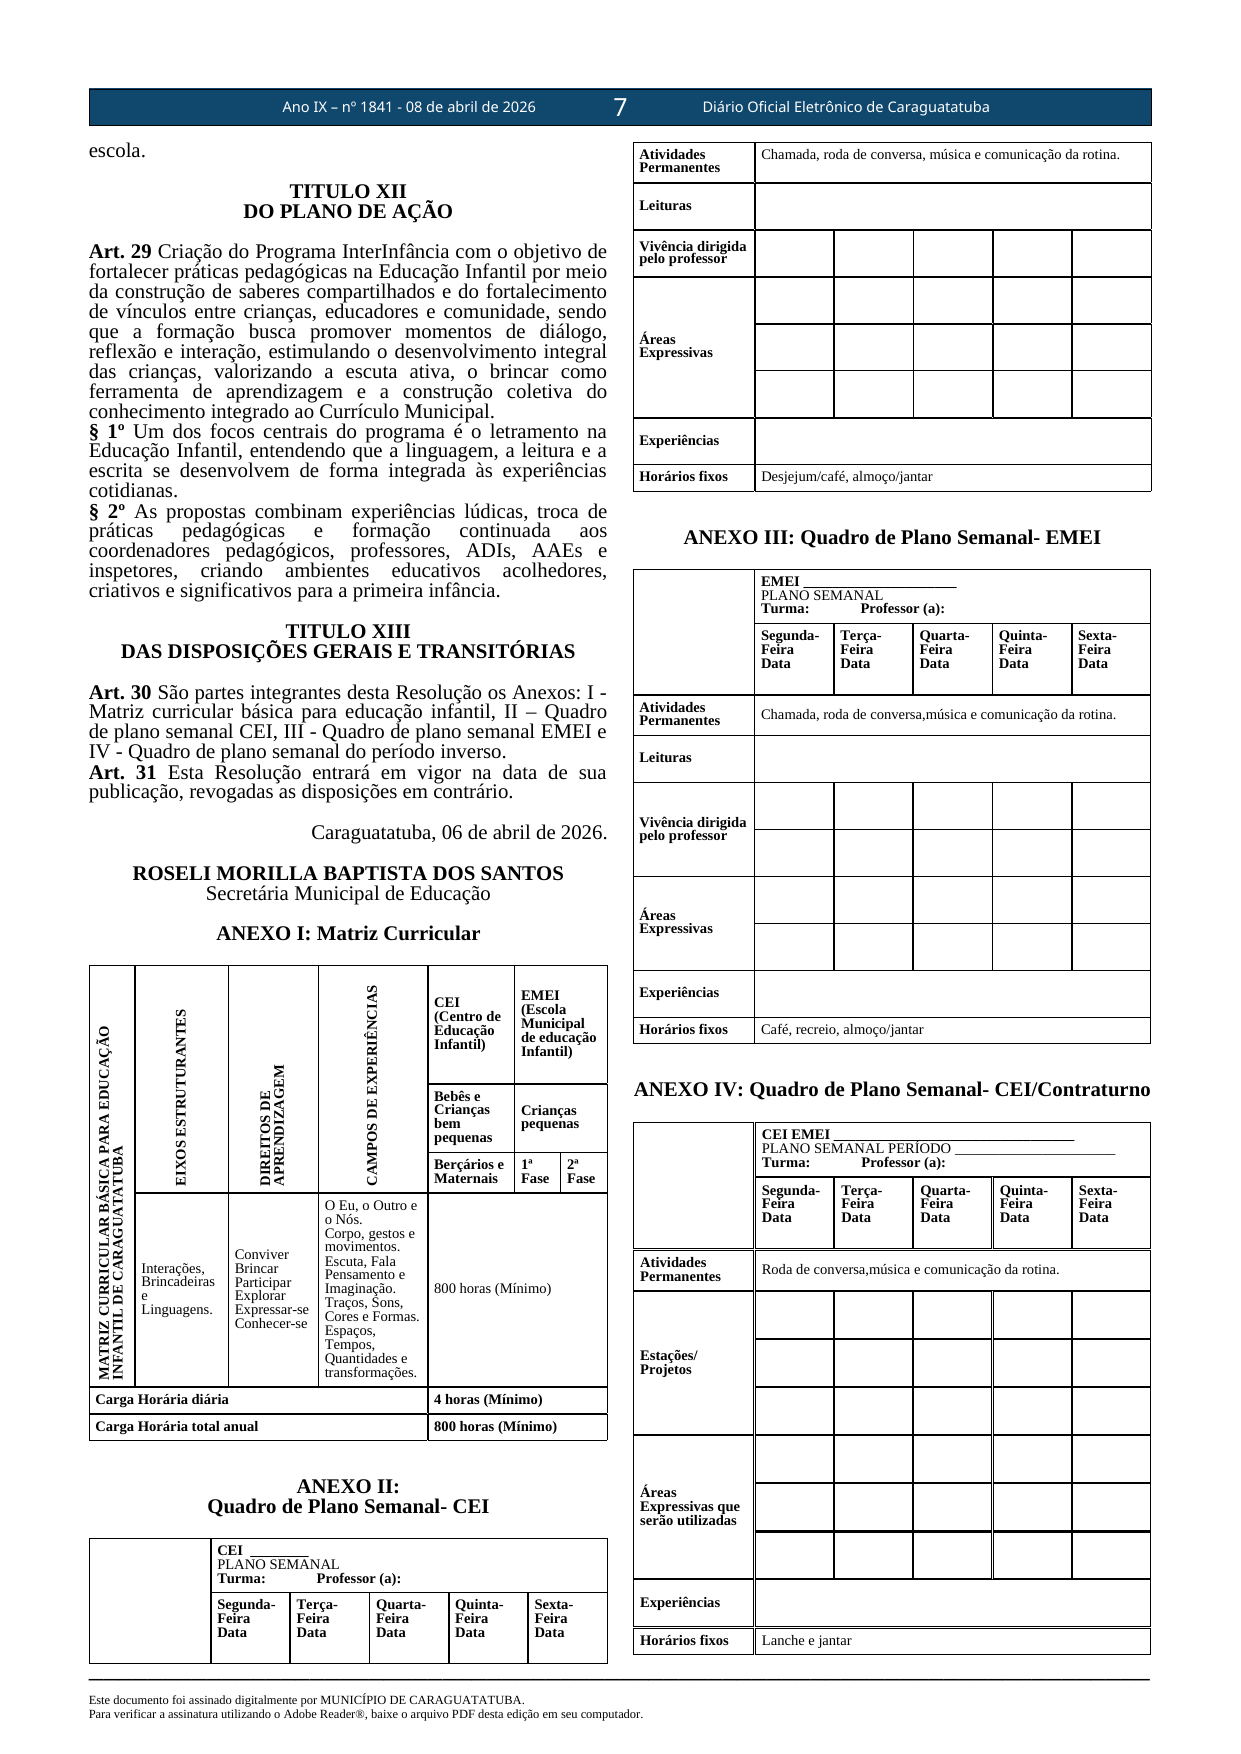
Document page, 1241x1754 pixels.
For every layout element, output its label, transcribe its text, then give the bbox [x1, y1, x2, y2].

table_cell [756, 371, 833, 417]
table_cell Segunda-Feira Data [212, 1593, 289, 1663]
table_cell Conviver Brincar Participar Explorar Expressar-se Conhecer-se [229, 1194, 318, 1386]
table_cell [914, 1533, 991, 1578]
table_cell [835, 830, 912, 876]
table_cell [1073, 371, 1151, 417]
table_cell [1073, 783, 1150, 829]
table_cell [993, 877, 1071, 923]
table_cell Desjejum/café, almoço/jantar [756, 465, 1151, 491]
table_cell [994, 1533, 1071, 1578]
table_cell Quinta-Feira Data [993, 624, 1071, 694]
table_cell Vivência dirigida pelo professor [634, 783, 754, 876]
text ROSELI MORILLA BAPTISTA DOS SANTOS [88, 864, 608, 884]
text Art. 30 São partes integrantes desta Resolução os Anexos: I - Matriz curricular básica para educação infantil, II – Quadro de plano semanal CEI, III - Quadro de plano semanal EMEI e IV - Quadro de plano semanal do período inverso. [88, 683, 608, 763]
table_cell Quinta-Feira Data [994, 1178, 1071, 1248]
table_cell Carga Horária diária [90, 1388, 427, 1413]
table_cell [914, 877, 992, 923]
table_cell Sexta-Feira Data [1073, 624, 1150, 694]
text DAS DISPOSIÇÕES GERAIS E TRANSITÓRIAS [88, 643, 608, 663]
table_cell [756, 1388, 833, 1434]
text escola. [88, 142, 608, 162]
table_cell [756, 278, 833, 323]
table_cell [914, 783, 992, 829]
table_cell [755, 830, 833, 876]
table_cell [914, 924, 992, 970]
table_cell [1073, 1533, 1150, 1578]
table_cell Atividades Permanentes [634, 143, 754, 182]
table_header CAMPOS DE EXPERIÊNCIAS [319, 966, 427, 1192]
table_cell Segunda-Feira Data [755, 624, 833, 694]
table_cell Experiências [634, 1580, 753, 1626]
table_cell [835, 877, 912, 923]
table_cell [755, 877, 833, 923]
table_cell [994, 1484, 1071, 1530]
text ANEXO I: Matriz Curricular [88, 925, 608, 945]
table_cell [993, 830, 1071, 876]
table_cell Atividades Permanentes [634, 1251, 753, 1290]
table_cell [1073, 1484, 1150, 1530]
table_cell 2ª Fase [561, 1153, 607, 1192]
table_cell [835, 1436, 912, 1482]
table_cell [914, 830, 992, 876]
table_header [90, 1539, 210, 1663]
table_cell [756, 1580, 1150, 1626]
table_header EMEI _____________________ PLANO SEMANAL Turma: Professor (a): [755, 570, 1150, 623]
table_cell [835, 371, 913, 417]
table_cell [994, 278, 1071, 323]
text ANEXO IV: Quadro de Plano Semanal- CEI/Contraturno [632, 1081, 1152, 1101]
table_header CEI ________ PLANO SEMANAL Turma: Professor (a): [212, 1539, 607, 1592]
table_cell [835, 783, 912, 829]
text ANEXO III: Quadro de Plano Semanal- EMEI [632, 528, 1152, 548]
table_cell Chamada, roda de conversa, música e comunicação da rotina. [756, 143, 1151, 182]
text Quadro de Plano Semanal- CEI [88, 1497, 608, 1517]
table_cell Segunda-Feira Data [756, 1178, 833, 1248]
table_cell Áreas Expressivas que serão utilizadas [634, 1436, 753, 1578]
table_cell [994, 1388, 1071, 1434]
table_cell [1073, 1388, 1150, 1434]
table_cell Experiências [634, 971, 754, 1017]
table_cell [993, 783, 1071, 829]
table_cell [1073, 278, 1151, 323]
table_cell [755, 971, 1150, 1017]
table_cell [756, 1436, 833, 1482]
table_cell [835, 1484, 912, 1530]
table_cell [914, 371, 992, 417]
table_cell [756, 1292, 833, 1338]
text Caraguatatuba, 06 de abril de 2026. [88, 824, 608, 844]
table_header EMEI (Escola Municipal de educação Infantil) [515, 966, 607, 1083]
table_cell [756, 1340, 833, 1386]
table_cell [835, 1292, 912, 1338]
table_cell Leituras [634, 184, 754, 229]
table_cell Café, recreio, almoço/jantar [755, 1018, 1150, 1043]
table_cell Terça-Feira Data [835, 624, 912, 694]
table_cell O Eu, o Outro e o Nós. Corpo, gestos e movimentos. Escuta, Fala Pensamento e Imaginação. Traços, Sons, Cores e Formas. Espaços, Tempos, Quantidades e transformações. [319, 1194, 427, 1386]
table_cell [994, 1292, 1071, 1338]
table_cell Crianças pequenas [515, 1085, 607, 1152]
table_cell [914, 1292, 991, 1338]
table_cell [756, 184, 1151, 229]
table_cell [756, 419, 1151, 464]
table_cell [1073, 325, 1151, 370]
table_cell Vivência dirigida pelo professor [634, 231, 754, 276]
table_header [634, 570, 754, 694]
table_cell [914, 325, 992, 370]
table_cell Sexta-Feira Data [1073, 1178, 1150, 1248]
text DO PLANO DE AÇÃO [88, 202, 608, 222]
table_cell Quarta-Feira Data [914, 624, 992, 694]
table_cell Áreas Expressivas [634, 278, 754, 417]
table_header DIREITOS DE APRENDIZAGEM [229, 966, 318, 1192]
table_cell 800 horas (Mínimo) [429, 1415, 607, 1440]
table_cell [1073, 877, 1150, 923]
table_cell [756, 1533, 833, 1578]
table_cell Roda de conversa,música e comunicação da rotina. [756, 1251, 1150, 1290]
table_cell Chamada, roda de conversa,música e comunicação da rotina. [755, 696, 1150, 735]
table_cell Horários fixos [634, 1018, 754, 1043]
table_cell [1073, 1340, 1150, 1386]
table_cell [914, 1484, 991, 1530]
table_cell [835, 325, 913, 370]
text ANEXO II: [88, 1477, 608, 1497]
table_cell [756, 325, 833, 370]
table_cell [994, 231, 1071, 276]
text § 2º As propostas combinam experiências lúdicas, troca de práticas pedagógicas e formação continuada aos coordenadores pedagógicos, professores, ADIs, AAEs e inspetores, criando ambientes educativos acolhedores, criativos e significativos para a primeira infância. [88, 502, 608, 602]
table_cell [994, 325, 1071, 370]
table_cell [914, 278, 992, 323]
table_header CEI EMEI _________________________________ PLANO SEMANAL PERÍODO ______________________ Turma: Professor (a): [756, 1123, 1150, 1176]
table_cell [755, 736, 1150, 782]
table_cell Carga Horária total anual [90, 1415, 427, 1440]
table_cell [914, 1436, 991, 1482]
table_cell Berçários e Maternais [429, 1153, 514, 1192]
table_cell [756, 231, 833, 276]
table_cell [994, 1436, 1071, 1482]
table_cell [835, 278, 913, 323]
text TITULO XII [88, 182, 608, 202]
table_cell 1ª Fase [515, 1153, 560, 1192]
table_cell Interações, Brincadeiras e Linguagens. [136, 1194, 228, 1386]
table_cell [835, 231, 913, 276]
table_cell [835, 1340, 912, 1386]
table_cell [993, 924, 1071, 970]
table_cell Estações/ Projetos [634, 1292, 753, 1434]
table_cell [914, 1340, 991, 1386]
text § 1º Um dos focos centrais do programa é o letramento na Educação Infantil, entendendo que a linguagem, a leitura e a escrita se desenvolvem de forma integrada às experiências cotidianas. [88, 423, 608, 502]
text Secretária Municipal de Educação [88, 884, 608, 904]
table_cell Horários fixos [634, 1629, 753, 1654]
table_cell [1073, 830, 1150, 876]
table_cell [994, 371, 1071, 417]
table_cell [1073, 924, 1150, 970]
table_cell Bebês e Crianças bem pequenas [429, 1085, 514, 1152]
table_cell [914, 231, 992, 276]
table_cell Quarta-Feira Data [370, 1593, 448, 1663]
table_cell [994, 1340, 1071, 1386]
table_cell [1073, 231, 1151, 276]
table_cell Quarta-Feira Data [914, 1178, 991, 1248]
table_cell Sexta-Feira Data [529, 1593, 607, 1663]
table_cell [835, 1533, 912, 1578]
table_cell [1073, 1292, 1150, 1338]
table_cell Leituras [634, 736, 754, 782]
table_cell Quinta-Feira Data [450, 1593, 527, 1663]
table_cell Áreas Expressivas [634, 877, 754, 970]
text TITULO XIII [88, 623, 608, 643]
table_cell Horários fixos [634, 465, 754, 491]
table_cell [835, 924, 912, 970]
table_cell [1073, 1436, 1150, 1482]
table_cell [914, 1388, 991, 1434]
text Art. 31 Esta Resolução entrará em vigor na data de sua publicação, revogadas as disposições em contrário. [88, 763, 608, 803]
table_cell [755, 783, 833, 829]
table_cell Terça-Feira Data [835, 1178, 912, 1248]
table_header [634, 1123, 753, 1248]
text Art. 29 Criação do Programa InterInfância com o objetivo de fortalecer práticas pedagógicas na Educação Infantil por meio da construção de saberes compartilhados e do fortalecimento de vínculos entre crianças, educadores e comunidade, sendo que a formação busca promover momentos de diálogo, reflexão e interação, estimulando o desenvolvimento integral das crianças, valorizando a escuta ativa, o brincar como ferramenta de aprendizagem e a construção coletiva do conhecimento integrado ao Currículo Municipal. [88, 243, 608, 423]
table_cell 800 horas (Mínimo) [429, 1194, 607, 1386]
table_cell Terça-Feira Data [291, 1593, 369, 1663]
table_header MATRIZ CURRICULAR BÁSICA PARA EDUCAÇÃO INFANTIL DE CARAGUATATUBA [90, 966, 134, 1386]
table_cell [835, 1388, 912, 1434]
table_cell 4 horas (Mínimo) [429, 1388, 607, 1413]
table_header CEI (Centro de Educação Infantil) [429, 966, 514, 1083]
table_cell Experiências [634, 419, 754, 464]
table_cell [756, 1484, 833, 1530]
table_cell Atividades Permanentes [634, 696, 754, 735]
table_header EIXOS ESTRUTURANTES [136, 966, 228, 1192]
table_cell Lanche e jantar [756, 1629, 1150, 1654]
table_cell [755, 924, 833, 970]
